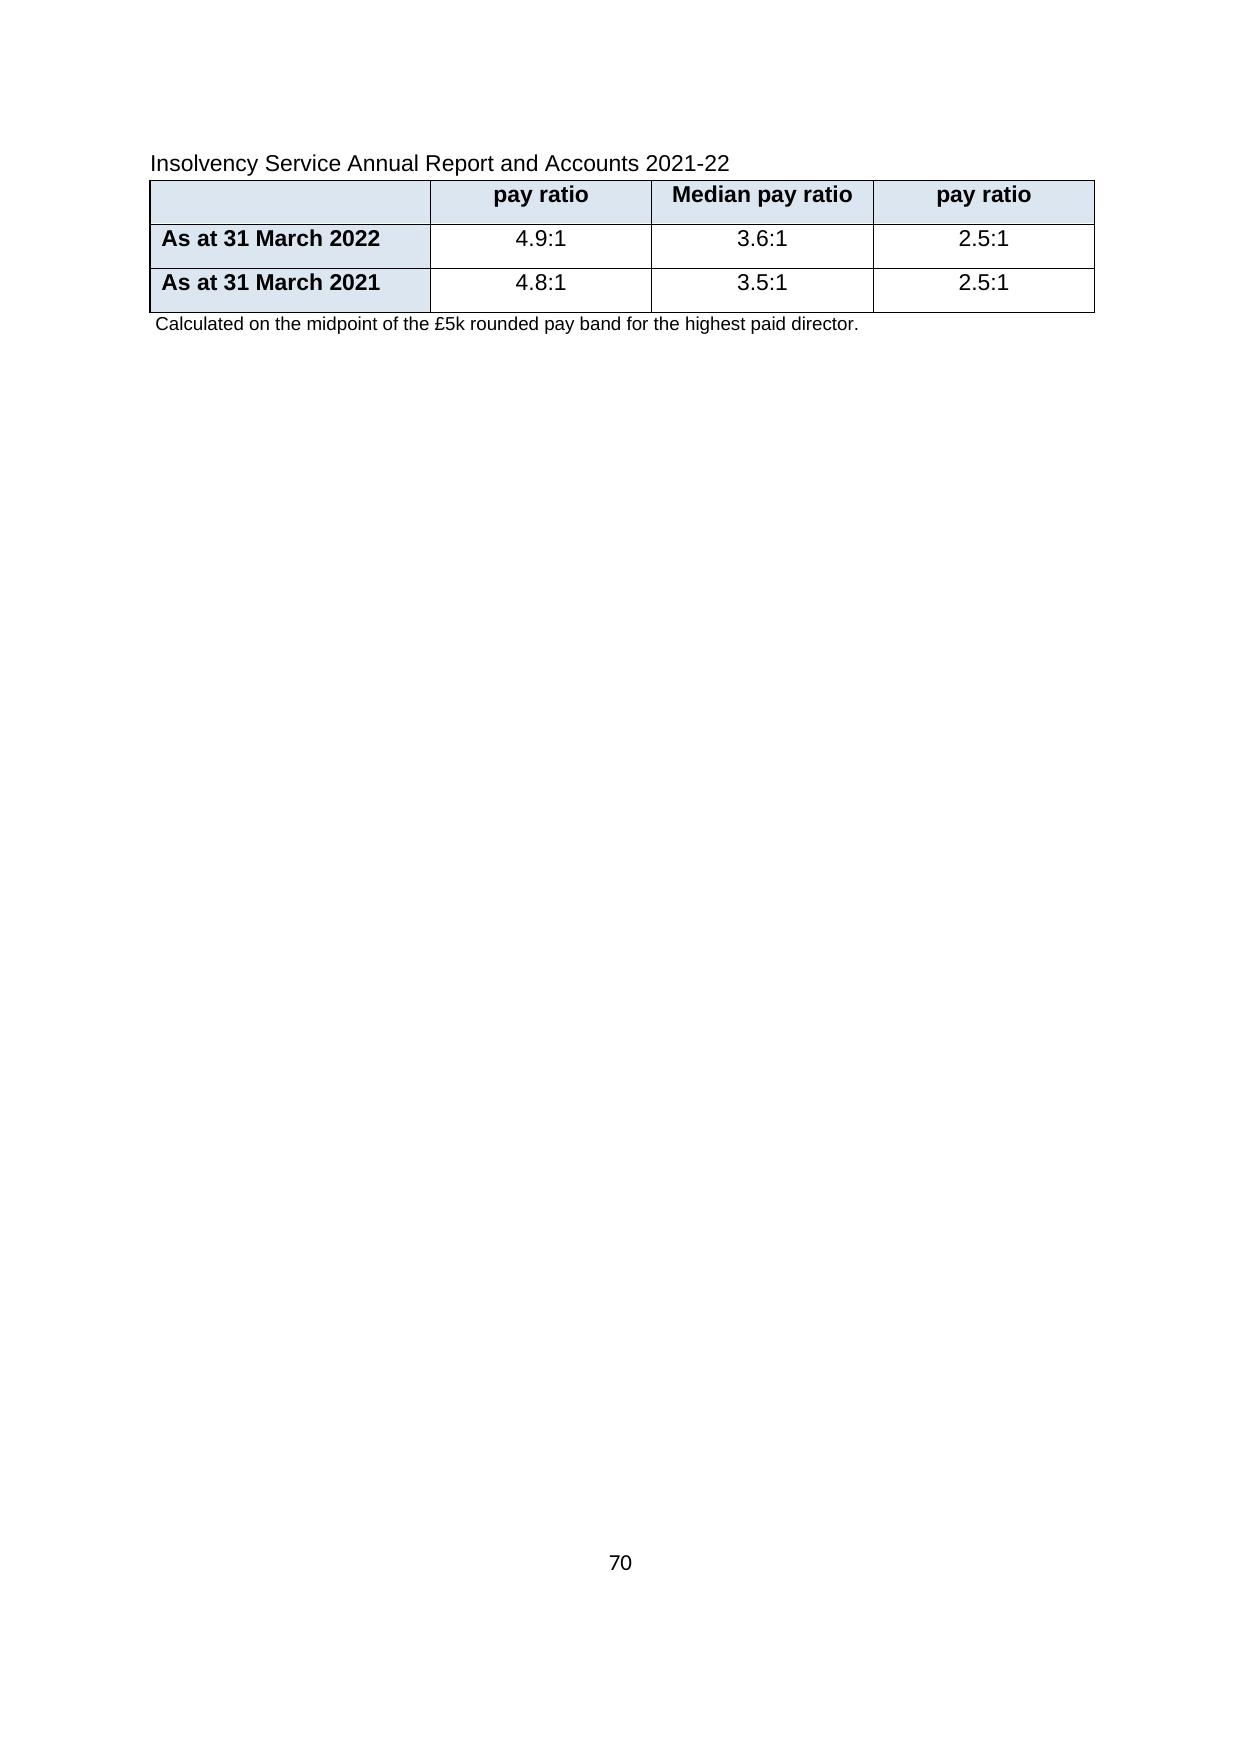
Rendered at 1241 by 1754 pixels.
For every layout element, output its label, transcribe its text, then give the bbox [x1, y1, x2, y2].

table_header pay ratio [431, 181, 651, 223]
table_header pay ratio [874, 181, 1094, 223]
table_cell 2.5:1 [874, 225, 1094, 268]
table_cell As at 31 March 2021 [151, 269, 430, 312]
table_cell 2.5:1 [874, 269, 1094, 312]
text Calculated on the midpoint of the £5k rounded pay band for the highest paid director. [150, 313, 1090, 334]
table_cell As at 31 March 2022 [151, 225, 430, 268]
table_cell 3.6:1 [652, 225, 873, 268]
table_header Median pay ratio [652, 181, 873, 223]
table_header [151, 181, 430, 223]
table_cell 3.5:1 [652, 269, 873, 312]
table_cell 4.8:1 [431, 269, 651, 312]
table_cell 4.9:1 [431, 225, 651, 268]
